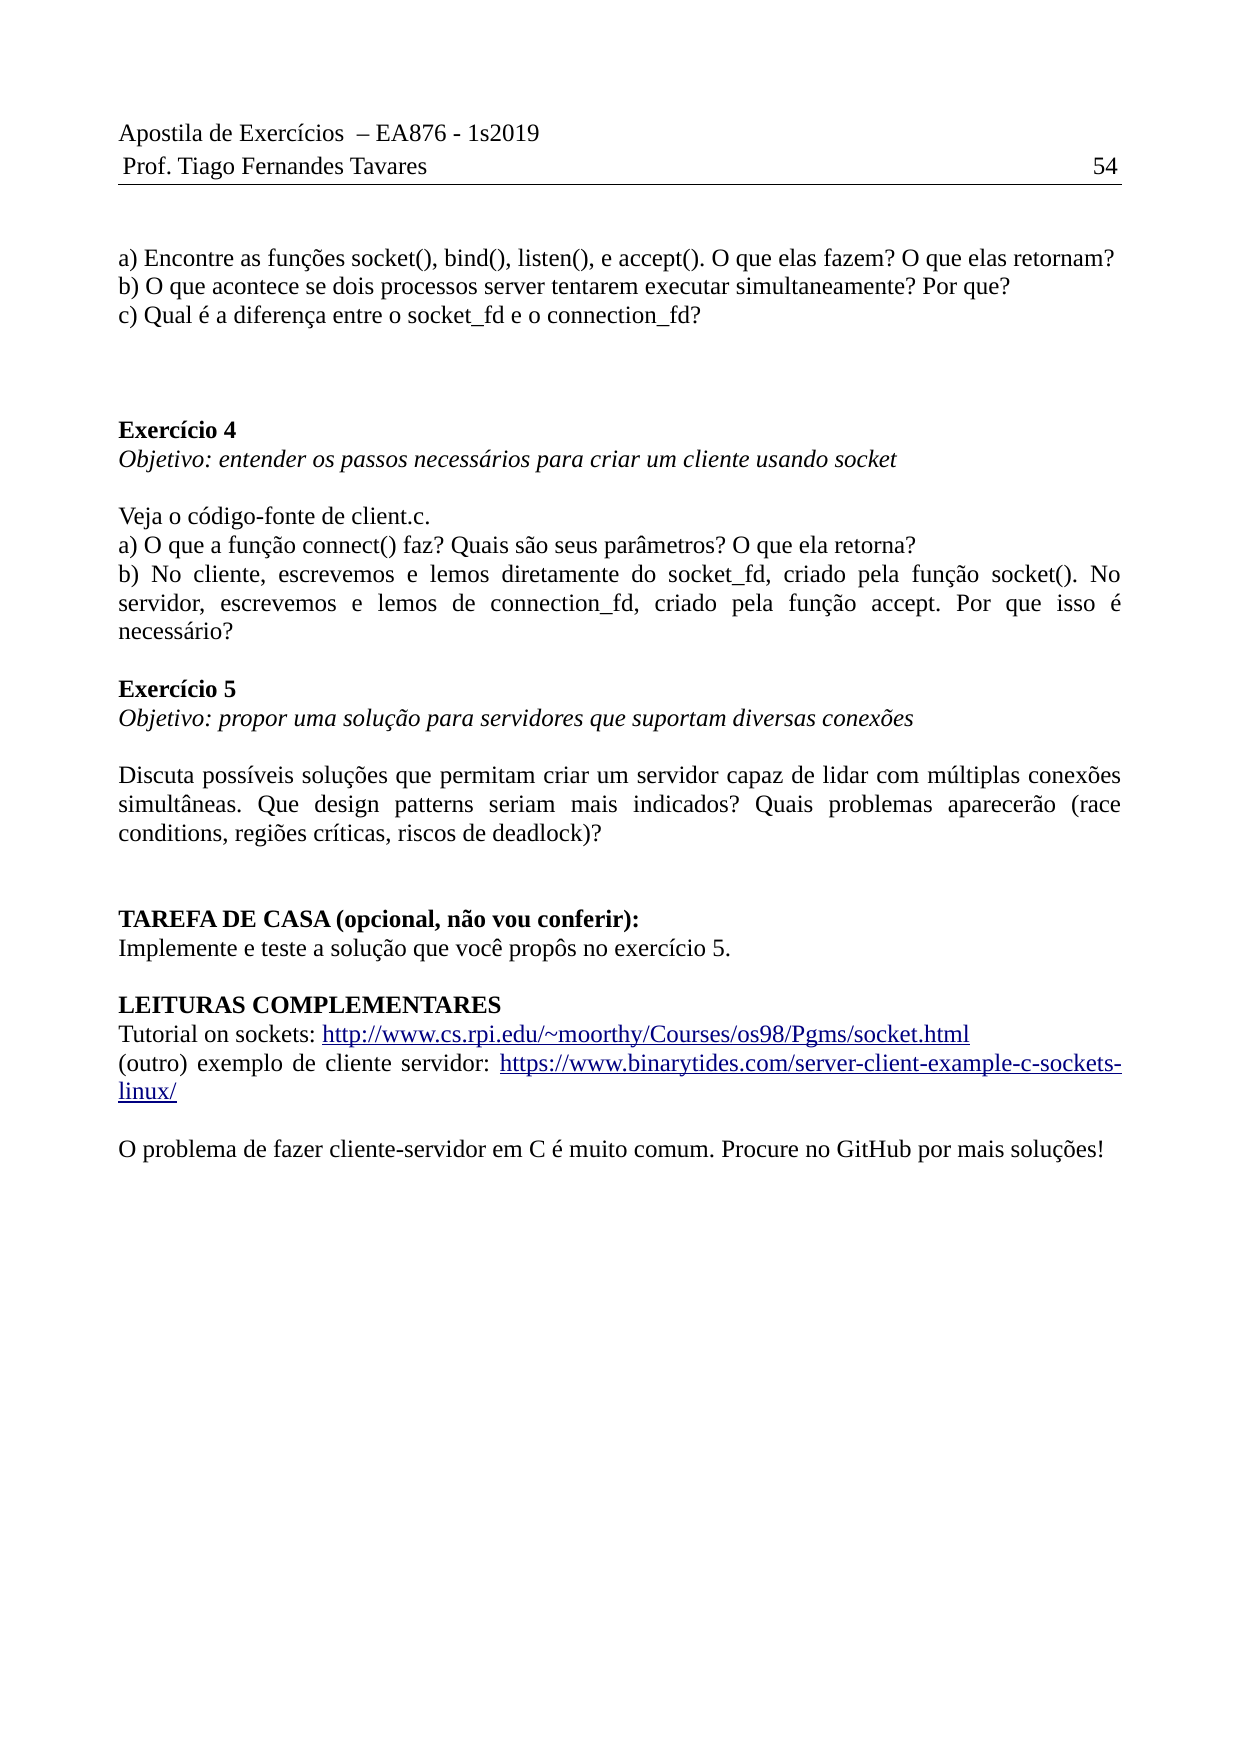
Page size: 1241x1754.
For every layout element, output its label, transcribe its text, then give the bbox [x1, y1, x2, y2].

text b) O que acontece se dois processos server tentarem executar simultaneamente? Por que? [118, 271, 1122, 300]
text a) O que a função connect() faz? Quais são seus parâmetros? O que ela retorna? [118, 530, 1122, 559]
text b) No cliente, escrevemos e lemos diretamente do socket_fd, criado pela função socket(). No servidor, escrevemos e lemos de connection_fd, criado pela função accept. Por que isso é necessário? [118, 559, 1122, 645]
text Objetivo: propor uma solução para servidores que suportam diversas conexões [118, 703, 1122, 731]
text a) Encontre as funções socket(), bind(), listen(), e accept(). O que elas fazem? O que elas retornam? [118, 243, 1122, 271]
text LEITURAS COMPLEMENTARES [118, 990, 1122, 1019]
text Tutorial on sockets: http://www.cs.rpi.edu/~moorthy/Courses/os98/Pgms/socket.html [118, 1019, 1122, 1048]
text O problema de fazer cliente-servidor em C é muito comum. Procure no GitHub por mais soluções! [118, 1134, 1122, 1163]
text Veja o código-fonte de client.c. [118, 501, 1122, 530]
text Exercício 4 [118, 415, 1122, 444]
text TAREFA DE CASA (opcional, não vou conferir): [118, 904, 1122, 933]
text Exercício 5 [118, 674, 1122, 703]
text Implemente e teste a solução que você propôs no exercício 5. [118, 933, 1122, 961]
text Discuta possíveis soluções que permitam criar um servidor capaz de lidar com múltiplas conexões simultâneas. Que design patterns seriam mais indicados? Quais problemas aparecerão (race conditions, regiões críticas, riscos de deadlock)? [118, 760, 1122, 846]
text c) Qual é a diferença entre o socket_fd e o connection_fd? [118, 300, 1122, 329]
text (outro) exemplo de cliente servidor: https://www.binarytides.com/server-client-example-c-sockets-linux/ [118, 1048, 1122, 1105]
text Objetivo: entender os passos necessários para criar um cliente usando socket [118, 444, 1122, 473]
